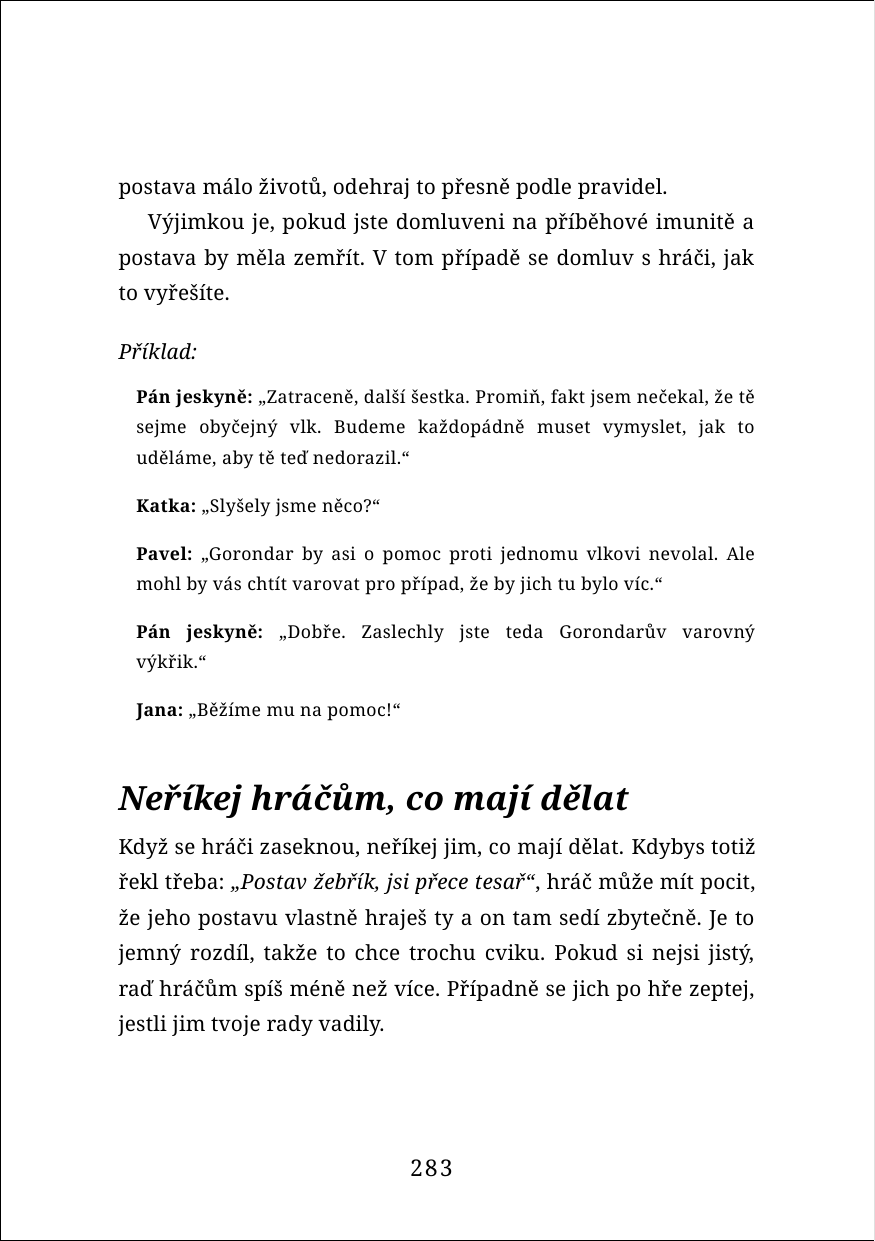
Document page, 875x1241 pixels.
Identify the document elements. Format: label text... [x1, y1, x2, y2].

text Pán jeskyně: „Zatraceně, další šestka. Promiň, fakt jsem nečekal, že tě sejme obyčejný vlk. Budeme každopádně muset vymyslet, jak to uděláme, aby tě teď nedorazil.“ [136, 385, 756, 469]
text Jana: „Běžíme mu na pomoc!“ [136, 697, 756, 721]
subtitle Neříkej hráčům, co mají dělat [118, 775, 756, 820]
text Když se hráči zaseknou, neříkej jim, co mají dělat. Kdybys totiž řekl třeba: „Postav žebřík, jsi přece tesař“, hráč může mít pocit, že jeho postavu vlastně hraješ ty a on tam sedí zbytečně. Je to jemný rozdíl, takže to chce trochu cviku. Pokud si nejsi jistý, raď hráčům spíš méně než více. Případně se jich po hře zeptej, jestli jim tvoje rady vadily. [118, 832, 756, 1038]
text Pán jeskyně: „Dobře. Zaslechly jste teda Gorondarův varovný výkřik.“ [136, 619, 756, 673]
text Katka: „Slyšely jsme něco?“ [136, 493, 756, 517]
text Příklad: [118, 337, 756, 366]
text Pavel: „Gorondar by asi o pomoc proti jednomu vlkovi nevolal. Ale mohl by vás chtít varovat pro případ, že by jich tu bylo víc.“ [136, 541, 756, 595]
text postava málo životů, odehraj to přesně podle pravidel. Výjimkou je, pokud jste domluveni na příběhové imunitě a postava by měla zemřít. V tom případě se domluv s hráči, jak to vyřešíte. [118, 172, 756, 307]
